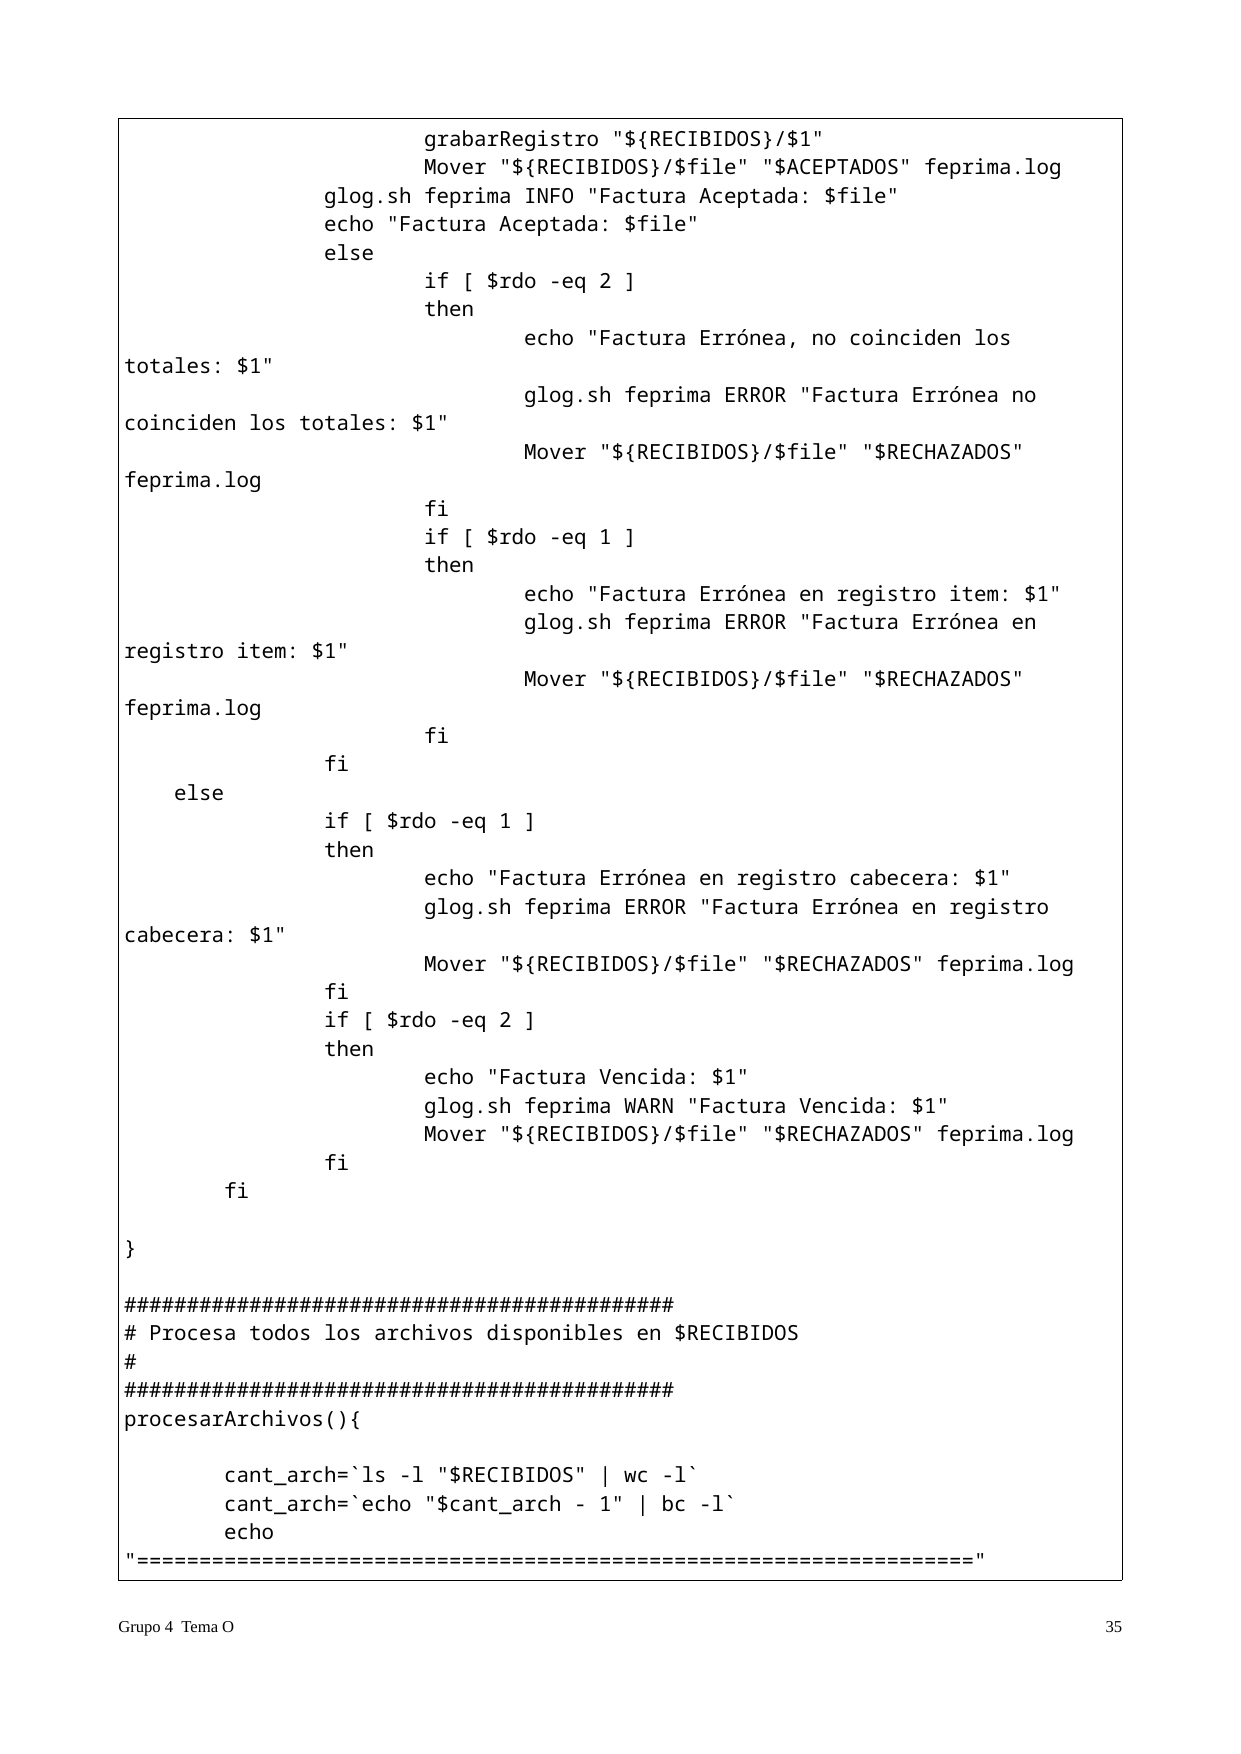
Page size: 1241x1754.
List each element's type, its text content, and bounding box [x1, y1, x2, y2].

table_header grabarRegistro "${RECIBIDOS}/$1" Mover "${RECIBIDOS}/$file" "$ACEPTADOS" feprima.log glog.sh feprima INFO "Factura Aceptada: $file" echo "Factura Aceptada: $file" else if [ $rdo -eq 2 ] then echo "Factura Errónea, no coinciden los totales: $1" glog.sh feprima ERROR "Factura Errónea no coinciden los totales: $1" Mover "${RECIBIDOS}/$file" "$RECHAZADOS" feprima.log fi if [ $rdo -eq 1 ] then echo "Factura Errónea en registro item: $1" glog.sh feprima ERROR "Factura Errónea en registro item: $1" Mover "${RECIBIDOS}/$file" "$RECHAZADOS" feprima.log fi fi else if [ $rdo -eq 1 ] then echo "Factura Errónea en registro cabecera: $1" glog.sh feprima ERROR "Factura Errónea en registro cabecera: $1" Mover "${RECIBIDOS}/$file" "$RECHAZADOS" feprima.log fi if [ $rdo -eq 2 ] then echo "Factura Vencida: $1" glog.sh feprima WARN "Factura Vencida: $1" Mover "${RECIBIDOS}/$file" "$RECHAZADOS" feprima.log fi fi } ############################################ # Procesa todos los archivos disponibles en $RECIBIDOS # ############################################ procesarArchivos(){ cant_arch=`ls -l "$RECIBIDOS" | wc -l` cant_arch=`echo "$cant_arch - 1" | bc -l` echo "===================================================================" [119, 119, 1122, 1580]
